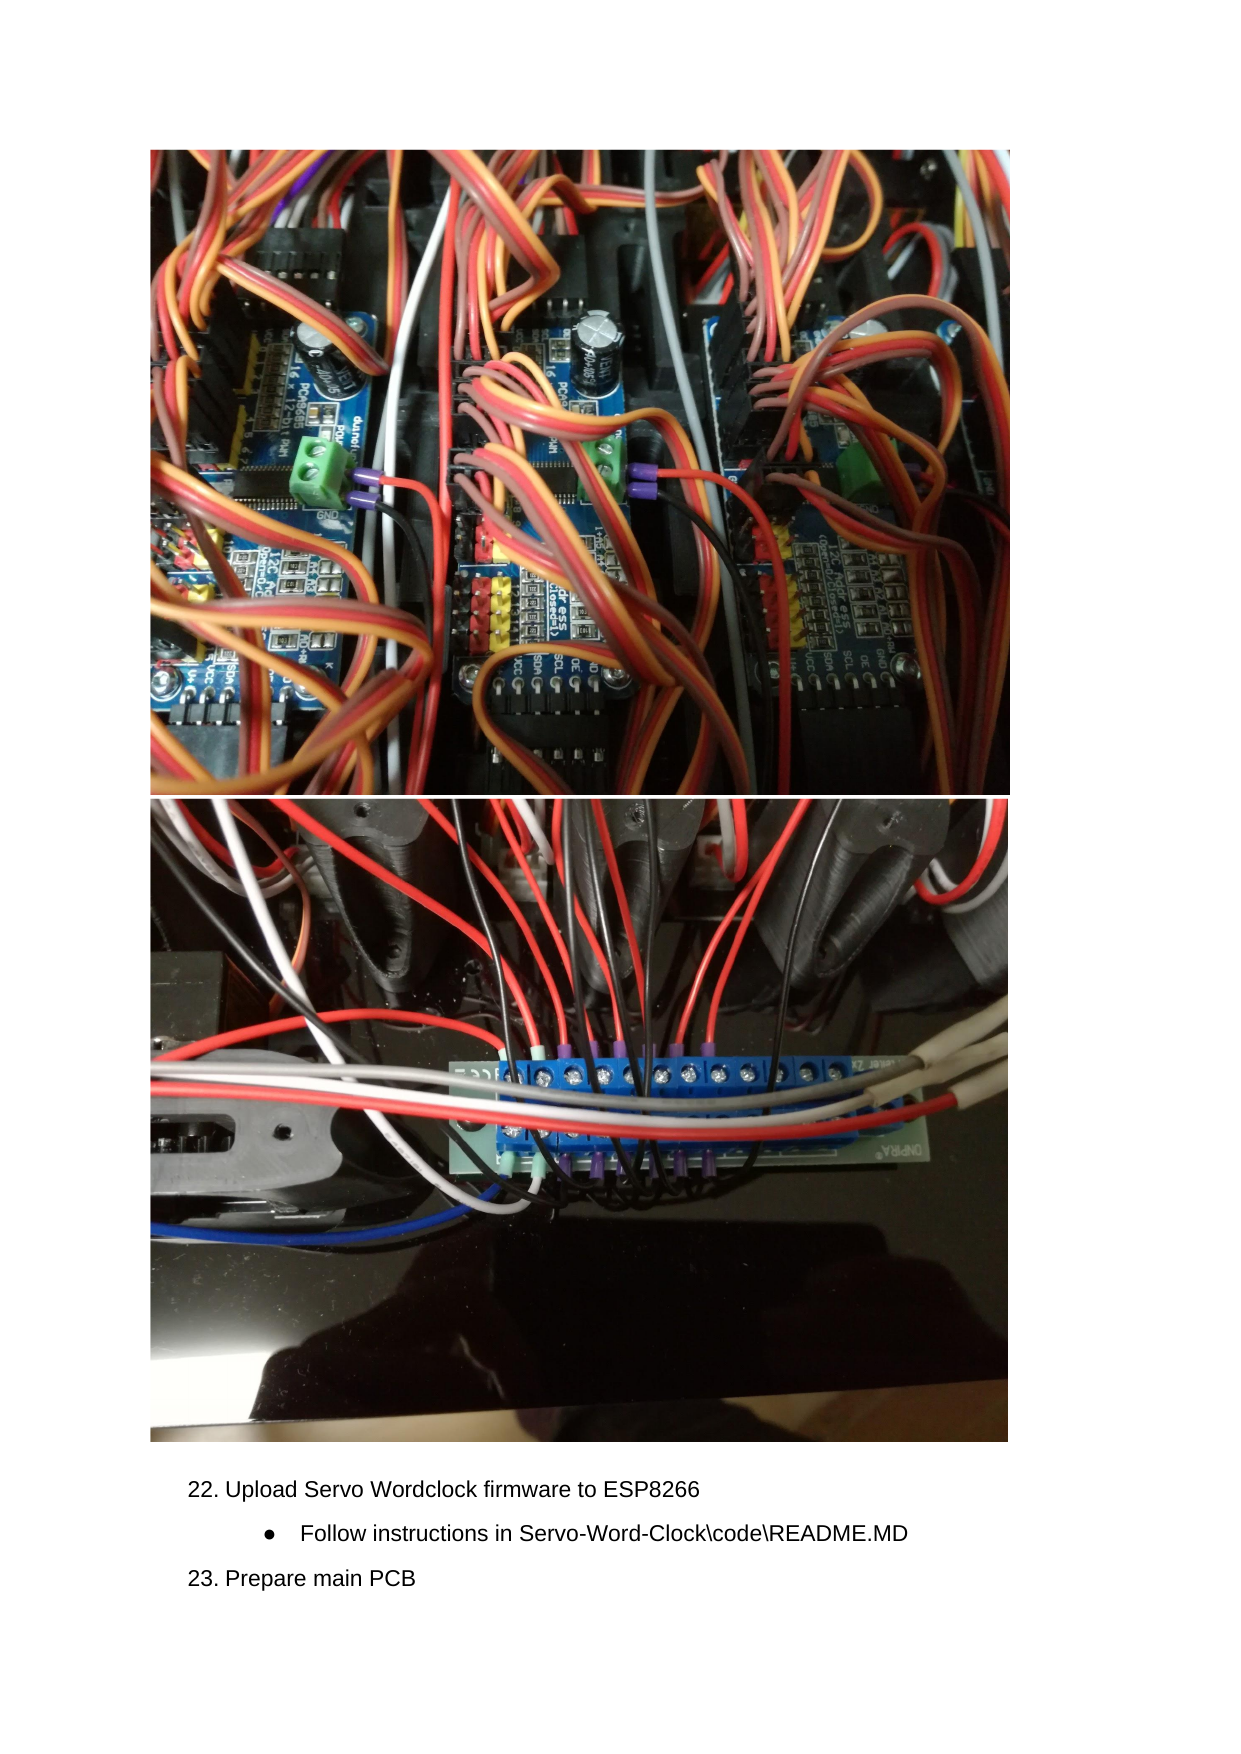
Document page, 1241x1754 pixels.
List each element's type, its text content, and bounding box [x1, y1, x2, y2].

list Prepare main PCB [187, 1565, 1090, 1592]
list Upload Servo Wordclock firmware to ESP8266 [187, 1476, 1090, 1502]
picture [152, 799, 1007, 1442]
picture [152, 150, 1010, 795]
list Follow instructions in Servo-Word-Clock\code\README.MD [262, 1520, 1090, 1547]
